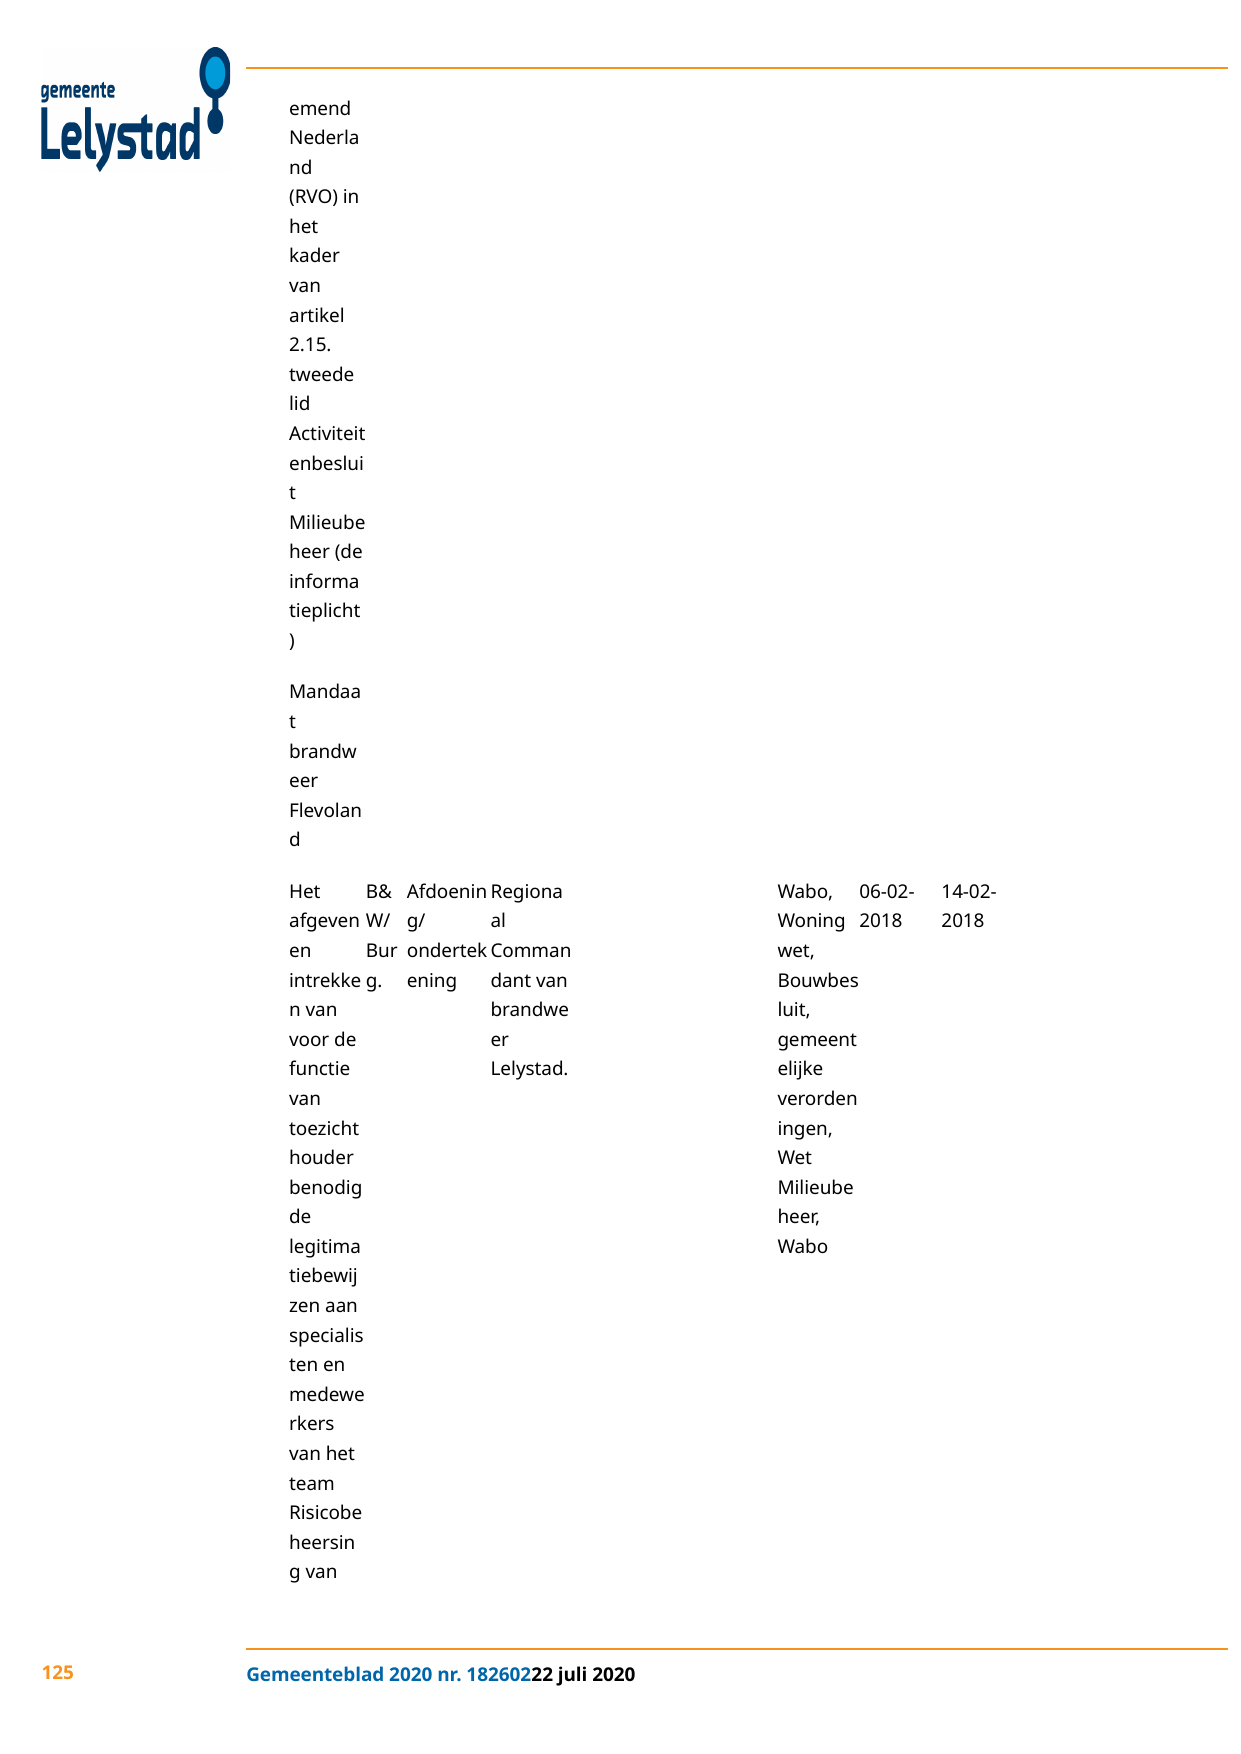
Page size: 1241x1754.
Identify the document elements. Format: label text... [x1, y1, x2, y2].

table_cell Regionaal Commandant van brandweer Lelystad. [490, 878, 572, 1584]
table_cell [289, 653, 366, 679]
table_cell [366, 853, 407, 878]
table_cell [366, 679, 407, 852]
table_cell [695, 653, 777, 679]
table_cell [695, 853, 777, 878]
table_cell [490, 95, 572, 653]
table_cell [407, 653, 490, 679]
table_cell B&W/Burg. [366, 878, 407, 1584]
table_cell [248, 679, 289, 852]
table_cell [1023, 679, 1152, 852]
table_cell Mandaat brandweer Flevoland [289, 679, 366, 852]
table_cell Afdoening/ondertekening [407, 878, 490, 1584]
table_cell [572, 653, 695, 679]
table_cell [490, 853, 572, 878]
table_cell [248, 878, 289, 1584]
table_cell [407, 679, 490, 852]
table_cell [941, 653, 1023, 679]
table_cell [1023, 853, 1152, 878]
table_cell [777, 679, 859, 852]
table_cell [695, 95, 777, 653]
table_cell 06-02-2018 [859, 878, 941, 1584]
table_cell [248, 95, 289, 653]
table_cell emend Nederland (RVO) in het kader van artikel 2.15. tweede lid Activiteitenbesluit Milieubeheer (de informatieplicht) [289, 95, 366, 653]
table_cell [490, 653, 572, 679]
table_cell [859, 679, 941, 852]
table_cell [248, 653, 289, 679]
table_cell [777, 653, 859, 679]
table_cell [777, 853, 859, 878]
table_cell [1023, 878, 1152, 1584]
table_cell [572, 95, 695, 653]
table_cell [1023, 95, 1152, 653]
table_cell [407, 95, 490, 653]
table_cell Wabo, Woningwet, Bouwbesluit, gemeentelijke verordeningen, Wet Milieubeheer, Wabo [777, 878, 859, 1584]
table_cell [366, 95, 407, 653]
table_cell [248, 853, 289, 878]
table_cell [941, 679, 1023, 852]
table_cell [941, 95, 1023, 653]
table_cell [407, 853, 490, 878]
table_cell [859, 853, 941, 878]
table_cell [941, 853, 1023, 878]
picture [41, 47, 231, 172]
table_cell [695, 679, 777, 852]
table_cell [1023, 653, 1152, 679]
table_cell [366, 653, 407, 679]
table_cell [777, 95, 859, 653]
table_cell 14-02-2018 [941, 878, 1023, 1584]
table_cell Het afgeven en intrekken van voor de functie van toezichthouder benodigde legitimatiebewijzen aan specialisten en medewerkers van het team Risicobeheersing van [289, 878, 366, 1584]
table_cell [859, 95, 941, 653]
table_cell [289, 853, 366, 878]
table_cell [572, 878, 695, 1584]
table_cell [572, 679, 695, 852]
table_cell [859, 653, 941, 679]
table_cell [695, 878, 777, 1584]
table_cell [572, 853, 695, 878]
table_cell [490, 679, 572, 852]
